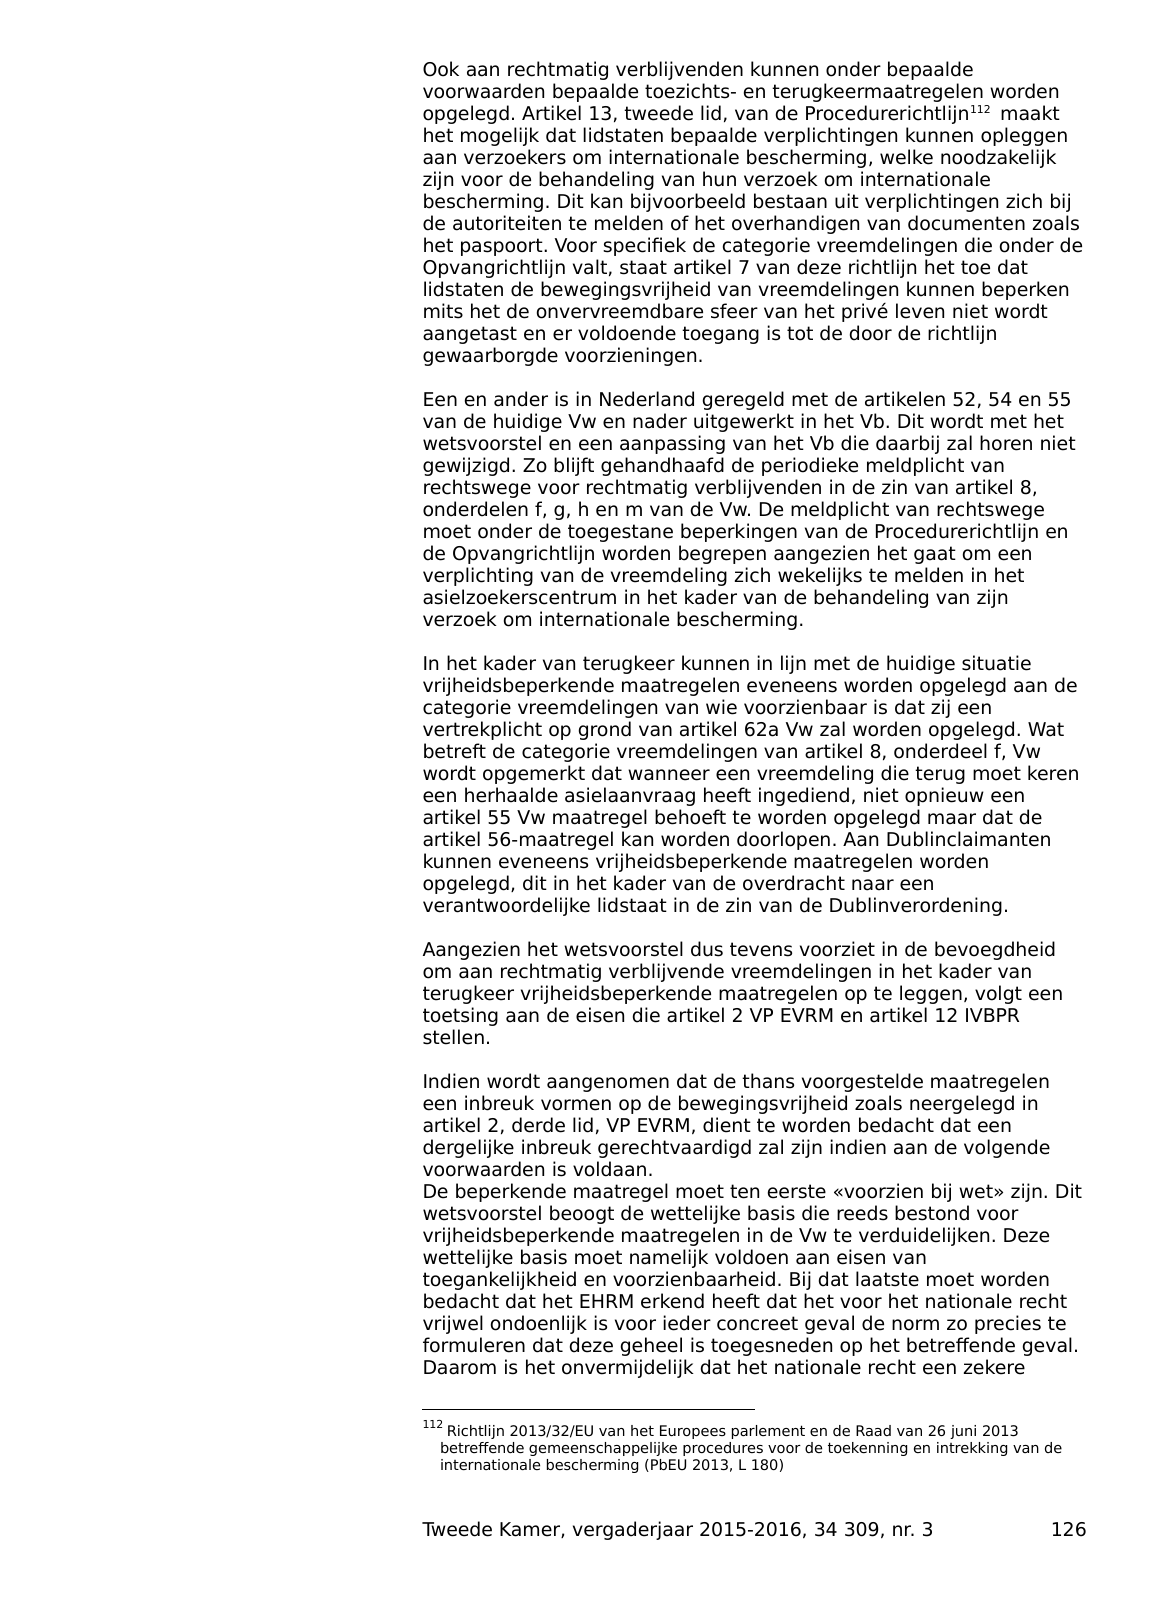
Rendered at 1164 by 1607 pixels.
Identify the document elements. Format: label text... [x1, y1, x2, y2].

text Aangezien het wetsvoorstel dus tevens voorziet in de bevoegdheid om aan rechtmatig verblijvende vreemdelingen in het kader van terugkeer vrijheidsbeperkende maatregelen op te leggen, volgt een toetsing aan de eisen die artikel 2 VP EVRM en artikel 12 IVBPR stellen. [422, 939, 1087, 1049]
text Indien wordt aangenomen dat de thans voorgestelde maatregelen een inbreuk vormen op de bewegingsvrijheid zoals neergelegd in artikel 2, derde lid, VP EVRM, dient te worden bedacht dat een dergelijke inbreuk gerechtvaardigd zal zijn indien aan de volgende voorwaarden is voldaan. [422, 1071, 1087, 1181]
text Een en ander is in Nederland geregeld met de artikelen 52, 54 en 55 van de huidige Vw en nader uitgewerkt in het Vb. Dit wordt met het wetsvoorstel en een aanpassing van het Vb die daarbij zal horen niet gewijzigd. Zo blijft gehandhaafd de periodieke meldplicht van rechtswege voor rechtmatig verblijvenden in de zin van artikel 8, onderdelen f, g, h en m van de Vw. De meldplicht van rechtswege moet onder de toegestane beperkingen van de Procedurerichtlijn en de Opvangrichtlijn worden begrepen aangezien het gaat om een verplichting van de vreemdeling zich wekelijks te melden in het asielzoekerscentrum in het kader van de behandeling van zijn verzoek om internationale bescherming. [422, 389, 1087, 631]
text Richtlijn 2013/32/EU van het Europees parlement en de Raad van 26 juni 2013 betreffende gemeenschappelijke procedures voor de toekenning en intrekking van de internationale bescherming (PbEU 2013, L 180) [422, 1418, 1087, 1474]
text Ook aan rechtmatig verblijvenden kunnen onder bepaalde voorwaarden bepaalde toezichts- en terugkeermaatregelen worden opgelegd. Artikel 13, tweede lid, van de Procedurerichtlijn maakt het mogelijk dat lidstaten bepaalde verplichtingen kunnen opleggen aan verzoekers om internationale bescherming, welke noodzakelijk zijn voor de behandeling van hun verzoek om internationale bescherming. Dit kan bijvoorbeeld bestaan uit verplichtingen zich bij de autoriteiten te melden of het overhandigen van documenten zoals het paspoort. Voor specifiek de categorie vreemdelingen die onder de Opvangrichtlijn valt, staat artikel 7 van deze richtlijn het toe dat lidstaten de bewegingsvrijheid van vreemdelingen kunnen beperken mits het de onvervreemdbare sfeer van het privé leven niet wordt aangetast en er voldoende toegang is tot de door de richtlijn gewaarborgde voorzieningen. [422, 59, 1087, 367]
text De beperkende maatregel moet ten eerste «voorzien bij wet» zijn. Dit wetsvoorstel beoogt de wettelijke basis die reeds bestond voor vrijheidsbeperkende maatregelen in de Vw te verduidelijken. Deze wettelijke basis moet namelijk voldoen aan eisen van toegankelijkheid en voorzienbaarheid. Bij dat laatste moet worden bedacht dat het EHRM erkend heeft dat het voor het nationale recht vrijwel ondoenlijk is voor ieder concreet geval de norm zo precies te formuleren dat deze geheel is toegesneden op het betreffende geval. Daarom is het onvermijdelijk dat het nationale recht een zekere [422, 1181, 1087, 1379]
text In het kader van terugkeer kunnen in lijn met de huidige situatie vrijheidsbeperkende maatregelen eveneens worden opgelegd aan de categorie vreemdelingen van wie voorzienbaar is dat zij een vertrekplicht op grond van artikel 62a Vw zal worden opgelegd. Wat betreft de categorie vreemdelingen van artikel 8, onderdeel f, Vw wordt opgemerkt dat wanneer een vreemdeling die terug moet keren een herhaalde asielaanvraag heeft ingediend, niet opnieuw een artikel 55 Vw maatregel behoeft te worden opgelegd maar dat de artikel 56-maatregel kan worden doorlopen. Aan Dublinclaimanten kunnen eveneens vrijheidsbeperkende maatregelen worden opgelegd, dit in het kader van de overdracht naar een verantwoordelijke lidstaat in de zin van de Dublinverordening. [422, 653, 1087, 917]
